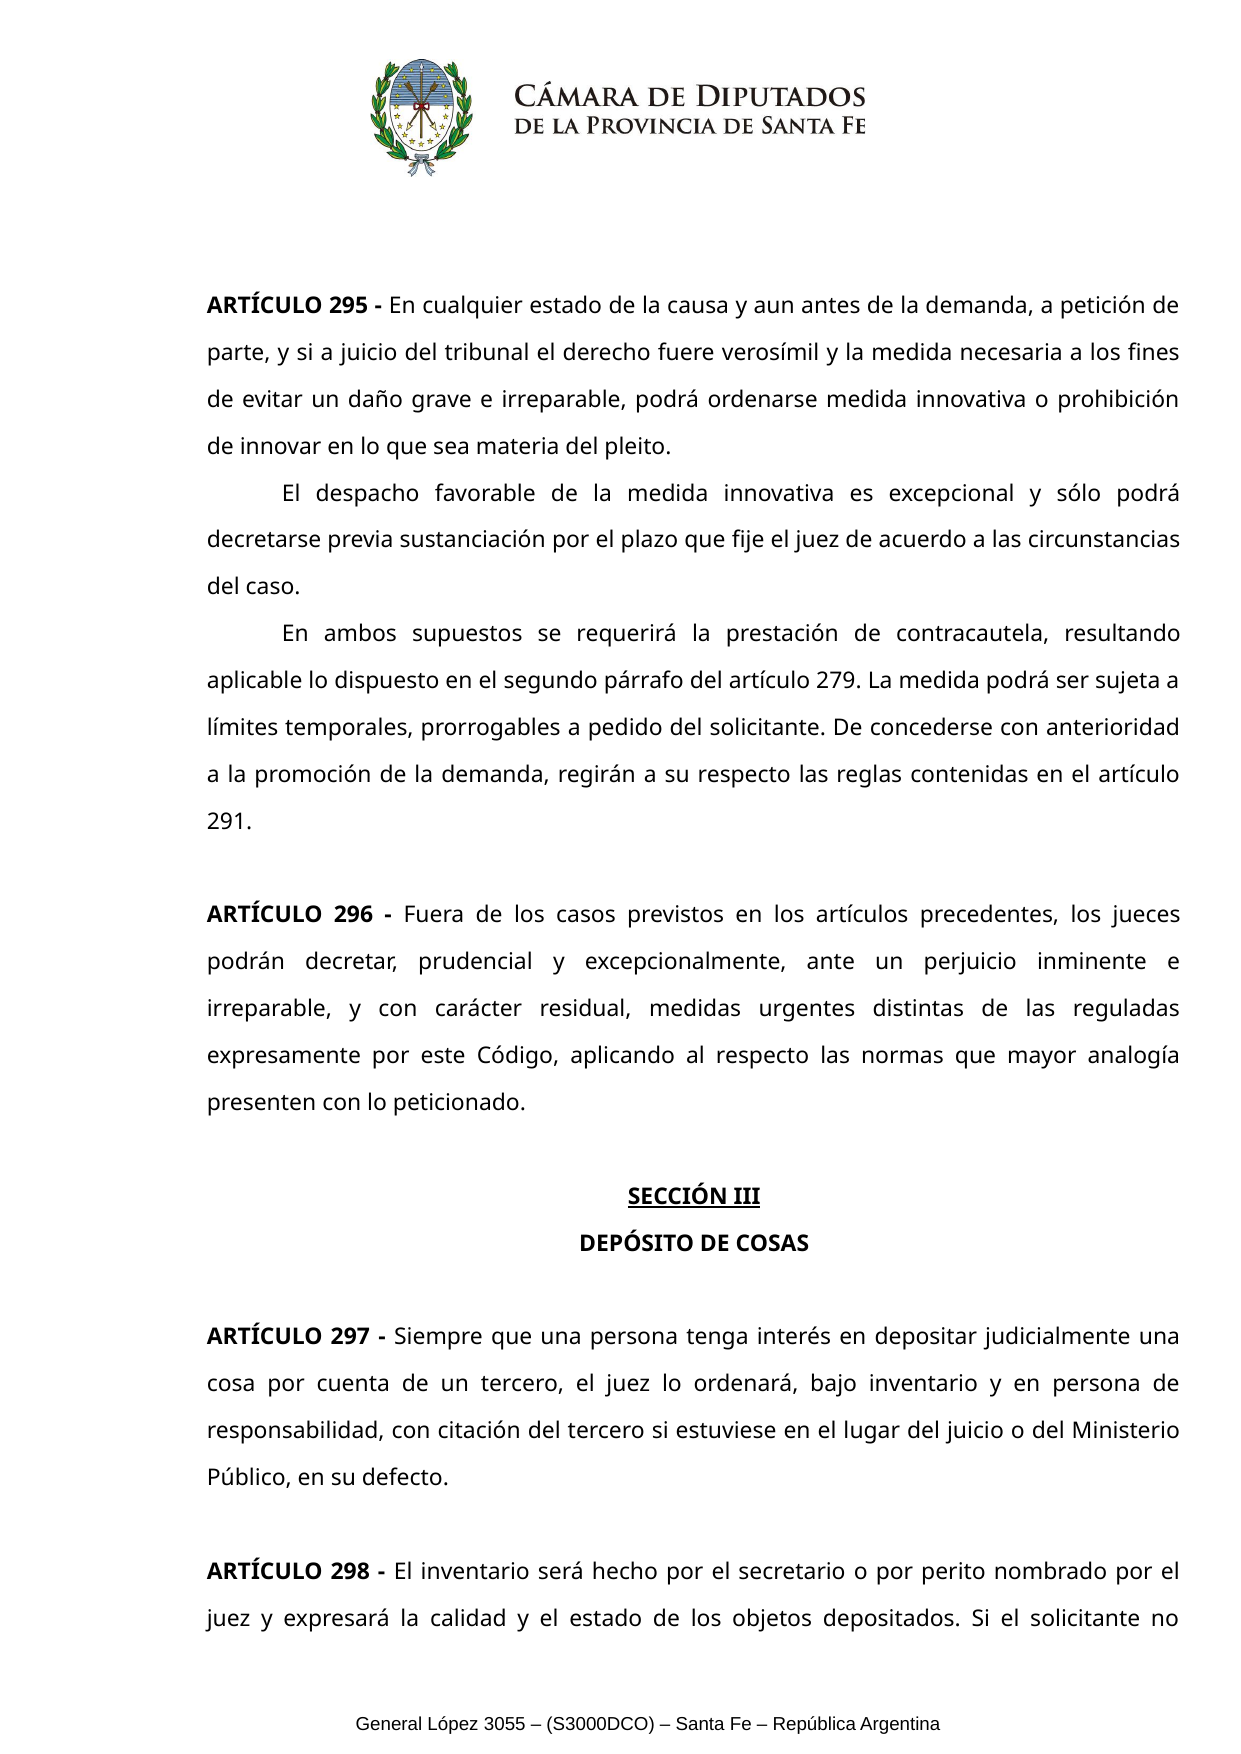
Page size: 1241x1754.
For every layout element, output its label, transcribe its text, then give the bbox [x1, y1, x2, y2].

text El despacho favorable de la medida innovativa es excepcional y sólo podrá decretarse previa sustanciación por el plazo que fije el juez de acuerdo a las circunstancias del caso. [207, 477, 1181, 602]
text ARTÍCULO 296 - Fuera de los casos previstos en los artículos precedentes, los jueces podrán decretar, prudencial y excepcionalmente, ante un perjuicio inminente e irreparable, y con carácter residual, medidas urgentes distintas de las reguladas expresamente por este Código, aplicando al respecto las normas que mayor analogía presenten con lo peticionado. [207, 898, 1181, 1117]
text SECCIÓN III [207, 1180, 1181, 1211]
text ARTÍCULO 297 - Siempre que una persona tenga interés en depositar judicialmente una cosa por cuenta de un tercero, el juez lo ordenará, bajo inventario y en persona de responsabilidad, con citación del tercero si estuviese en el lugar del juicio o del Ministerio Público, en su defecto. [207, 1320, 1181, 1492]
picture [370, 59, 866, 181]
text En ambos supuestos se requerirá la prestación de contracautela, resultando aplicable lo dispuesto en el segundo párrafo del artículo 279. La medida podrá ser sujeta a límites temporales, prorrogables a pedido del solicitante. De concederse con anterioridad a la promoción de la demanda, regirán a su respecto las reglas contenidas en el artículo 291. [207, 617, 1181, 836]
text ARTÍCULO 298 - El inventario será hecho por el secretario o por perito nombrado por el juez y expresará la calidad y el estado de los objetos depositados. Si el solicitante no [207, 1555, 1181, 1633]
text ARTÍCULO 295 - En cualquier estado de la causa y aun antes de la demanda, a petición de parte, y si a juicio del tribunal el derecho fuere verosímil y la medida necesaria a los fines de evitar un daño grave e irreparable, podrá ordenarse medida innovativa o prohibición de innovar en lo que sea materia del pleito. [207, 289, 1181, 461]
text DEPÓSITO DE COSAS [207, 1227, 1181, 1258]
